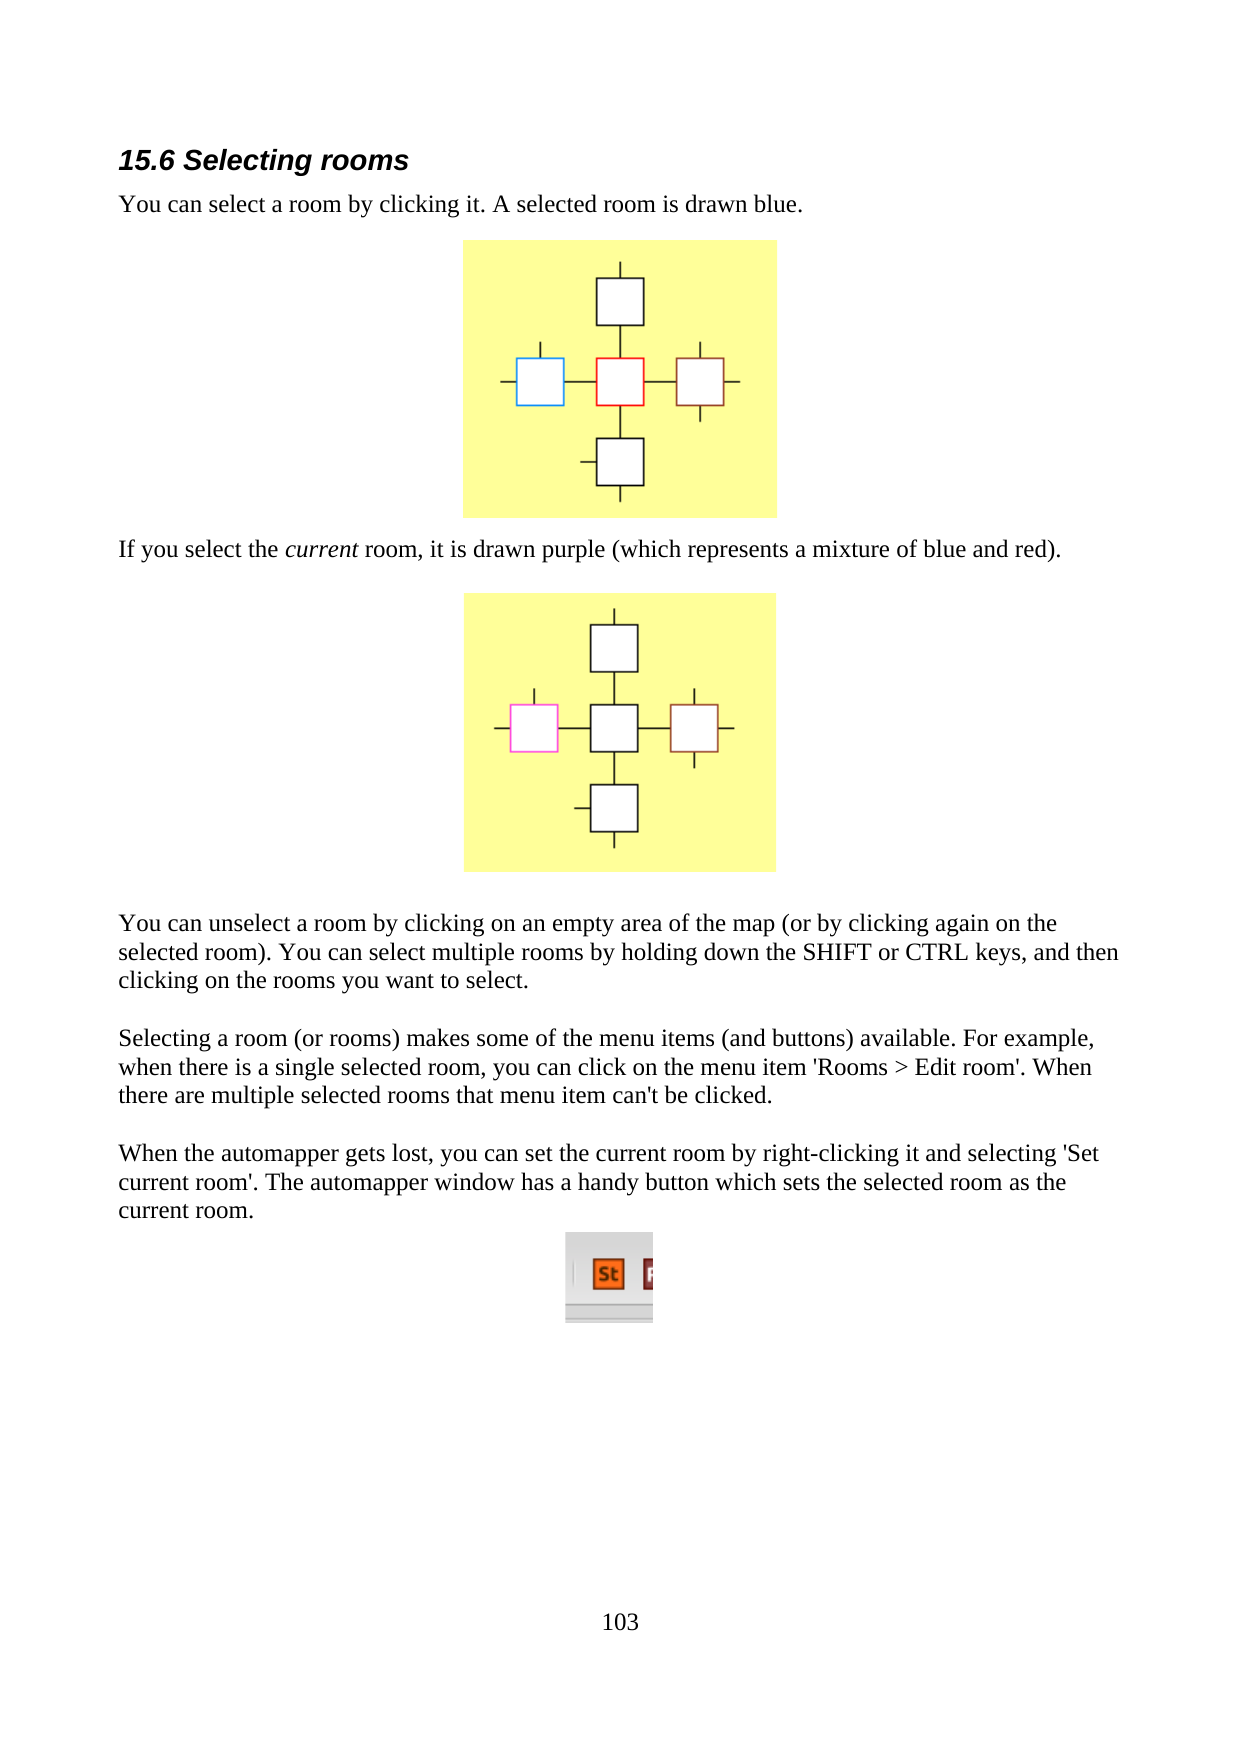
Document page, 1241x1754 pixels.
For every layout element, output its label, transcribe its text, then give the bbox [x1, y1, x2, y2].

text When the automapper gets lost, you can set the current room by right-clicking it and selecting 'Set current room'. The automapper window has a handy button which sets the selected room as the current room. [118, 1138, 1122, 1224]
text You can select a room by clicking it. A selected room is drawn blue. [118, 189, 1122, 218]
text If you select the current room, it is drawn purple (which represents a mixture of blue and red). [118, 534, 1122, 563]
subtitle 15.6 Selecting rooms [118, 143, 1122, 177]
text Selecting a room (or rooms) makes some of the menu items (and buttons) available. For example, when there is a single selected room, you can click on the menu item 'Rooms > Edit room'. When there are multiple selected rooms that menu item can't be clicked. [118, 1023, 1122, 1109]
text You can unselect a room by clicking on an empty area of the map (or by clicking again on the selected room). You can select multiple rooms by holding down the SHIFT or CTRL keys, and then clicking on the rooms you want to select. [118, 908, 1122, 994]
picture [463, 240, 778, 518]
picture [463, 593, 777, 872]
picture [565, 1232, 653, 1323]
